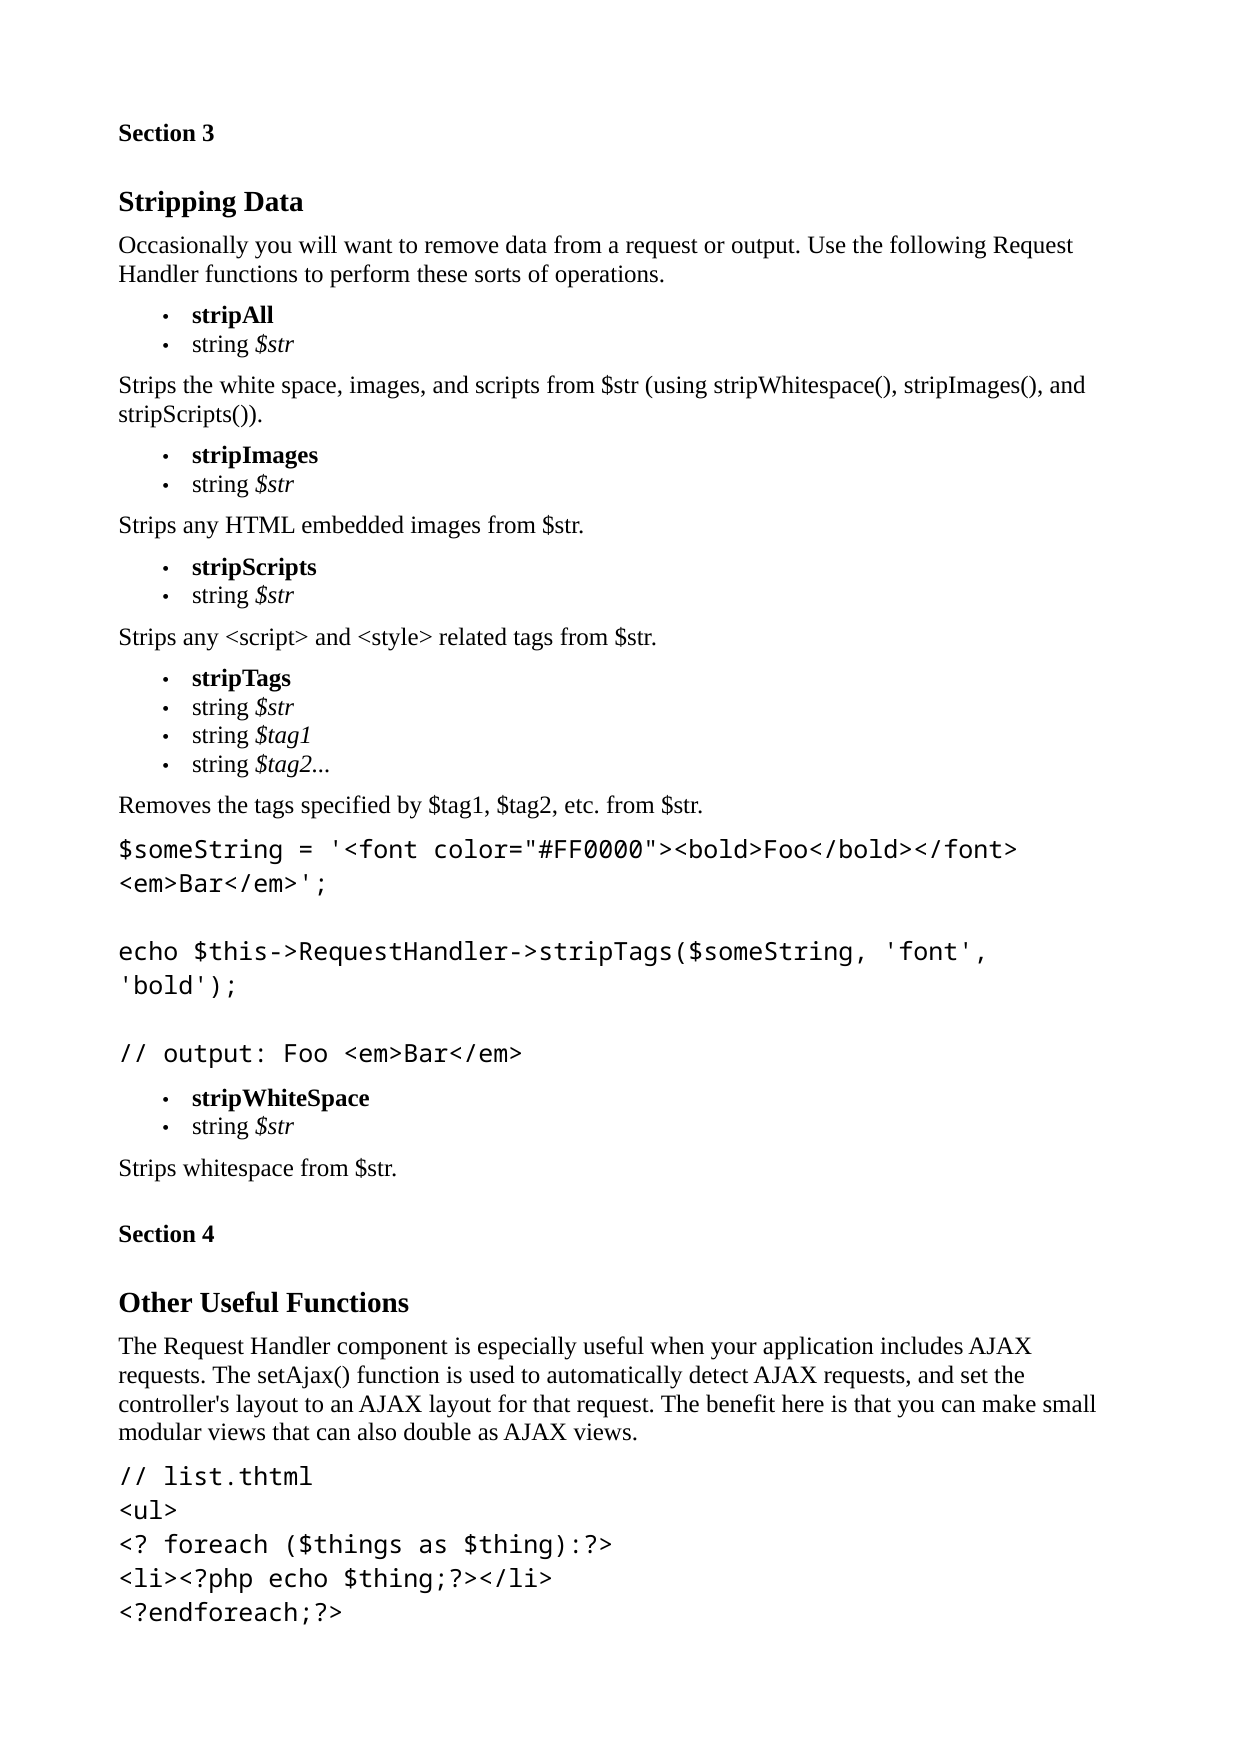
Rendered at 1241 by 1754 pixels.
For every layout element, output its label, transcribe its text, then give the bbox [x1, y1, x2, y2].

list string $str [162, 469, 1122, 498]
list string $tag1 [162, 720, 1122, 749]
list stripWhiteSpace [162, 1083, 1122, 1111]
list string $str [162, 329, 1122, 358]
list string $str [162, 1111, 1122, 1140]
text Removes the tags specified by $tag1, $tag2, etc. from $str. [118, 790, 1122, 819]
text Occasionally you will want to remove data from a request or output. Use the following Request Handler functions to perform these sorts of operations. [118, 230, 1122, 288]
list string $tag2... [162, 749, 1122, 778]
text Strips any HTML embedded images from $str. [118, 510, 1122, 539]
text Strips whitespace from $str. [118, 1153, 1122, 1181]
list stripImages [162, 440, 1122, 469]
text Strips the white space, images, and scripts from $str (using stripWhitespace(), stripImages(), and stripScripts()). [118, 370, 1122, 428]
subtitle Other Useful Functions [118, 1285, 1122, 1319]
text The Request Handler component is especially useful when your application includes AJAX requests. The setAjax() function is used to automatically detect AJAX requests, and set the controller's layout to an AJAX layout for that request. The benefit here is that you can make small modular views that can also double as AJAX views. [118, 1331, 1122, 1446]
list stripAll [162, 300, 1122, 329]
text $someString = '<font color="#FF0000"><bold>Foo</bold></font> <em>Bar</em>'; echo $this->RequestHandler->stripTags($someString, 'font', 'bold'); // output: Foo <em>Bar</em> [118, 832, 1122, 1070]
subtitle Section 4 [118, 1219, 1122, 1248]
list string $str [162, 580, 1122, 609]
list stripScripts [162, 552, 1122, 580]
text Strips any <script> and <style> related tags from $str. [118, 622, 1122, 650]
subtitle Stripping Data [118, 184, 1122, 218]
subtitle Section 3 [118, 118, 1122, 147]
list stripTags [162, 663, 1122, 692]
text // list.thtml <ul> <? foreach ($things as $thing):?> <li><?php echo $thing;?></li> <?endforeach;?> [118, 1459, 1122, 1629]
list string $str [162, 692, 1122, 720]
